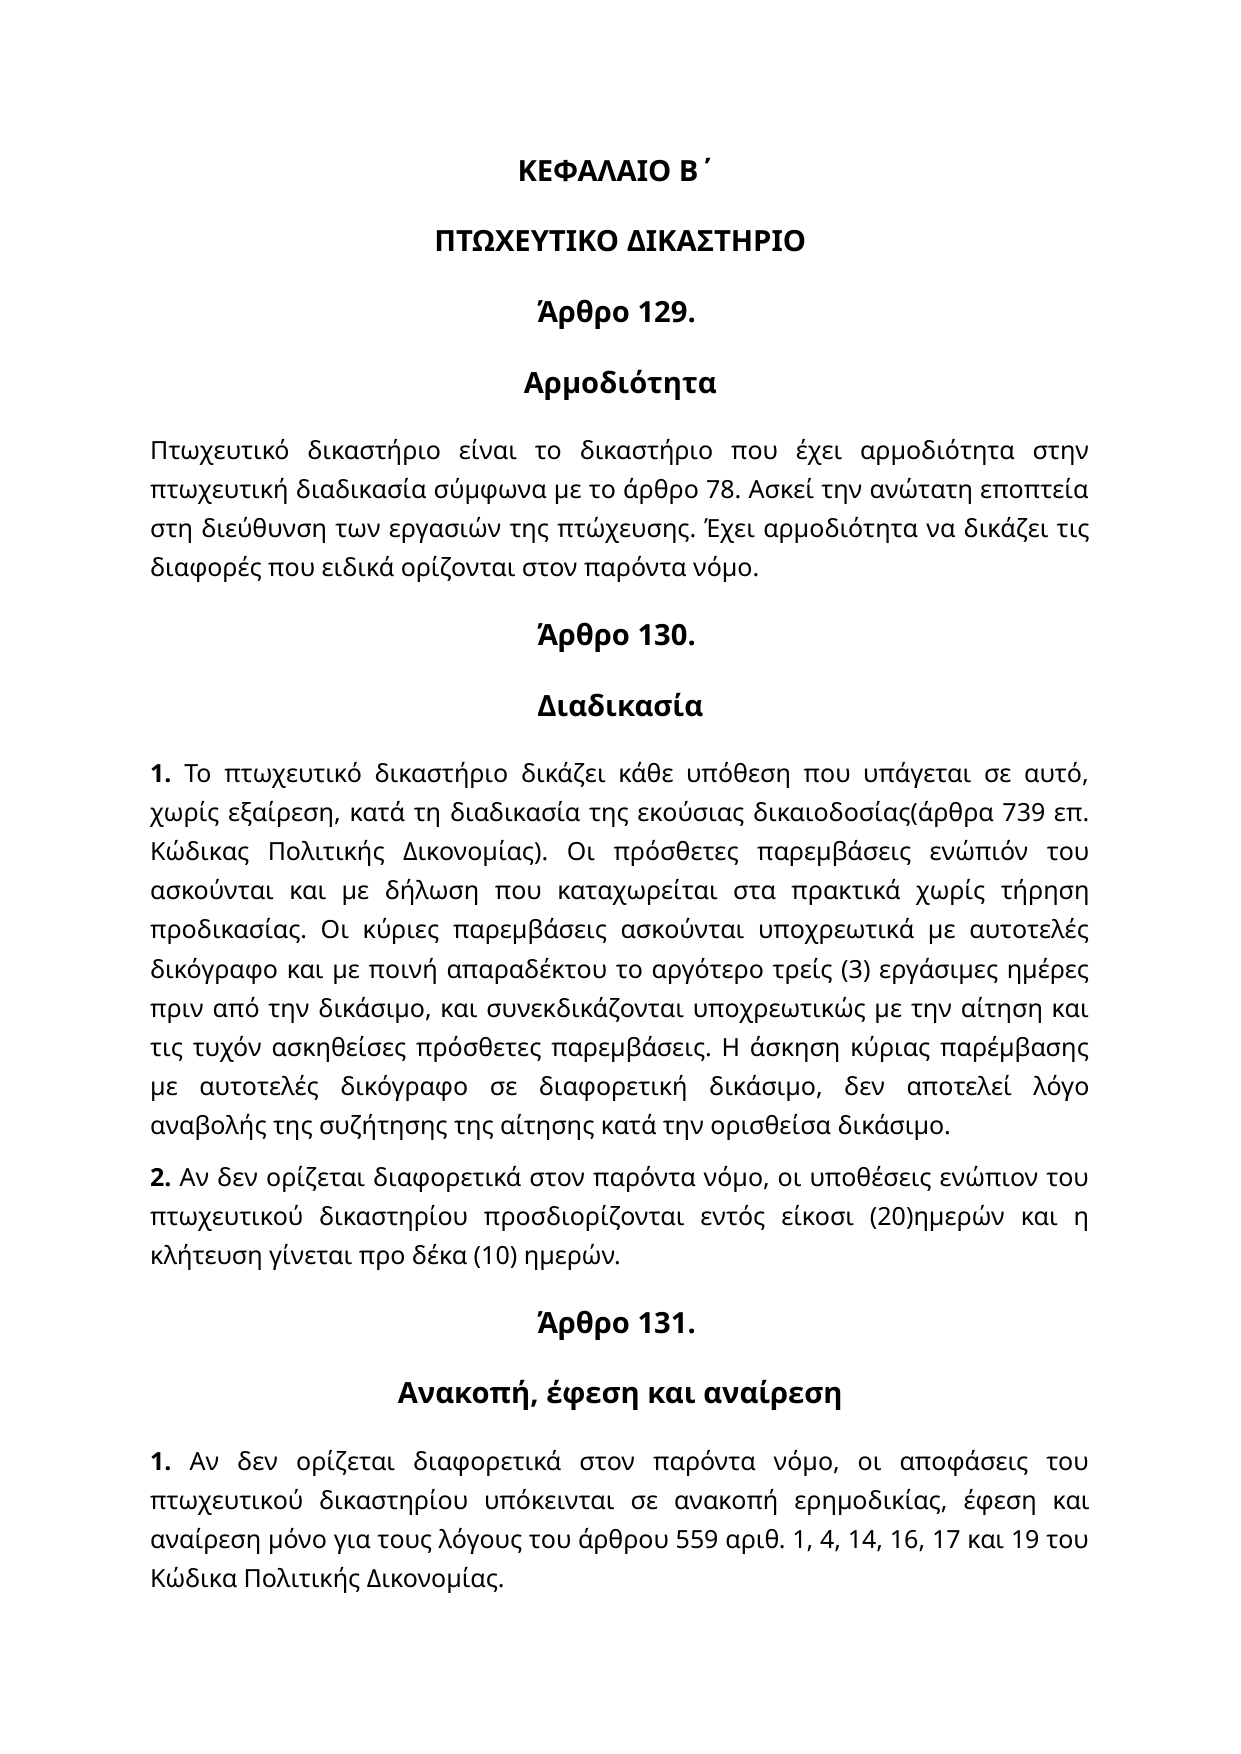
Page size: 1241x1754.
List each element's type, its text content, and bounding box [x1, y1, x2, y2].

text 2. Αν δεν ορίζεται διαφορετικά στον παρόντα νόμο, οι υποθέσεις ενώπιον του πτωχευτικού δικαστηρίου προσδιορίζονται εντός είκοσι (20)ημερών και η κλήτευση γίνεται προ δέκα (10) ημερών. [150, 1159, 1090, 1272]
text Πτωχευτικό δικαστήριο είναι το δικαστήριο που έχει αρμοδιότητα στην πτωχευτική διαδικασία σύμφωνα με το άρθρο 78. Ασκεί την ανώτατη εποπτεία στη διεύθυνση των εργασιών της πτώχευσης. Έχει αρμοδιότητα να δικάζει τις διαφορές που ειδικά ορίζονται στον παρόντα νόμο. [150, 432, 1090, 584]
subtitle Άρθρο 131. [150, 1302, 1090, 1342]
text 1. Αν δεν ορίζεται διαφορετικά στον παρόντα νόμο, οι αποφάσεις του πτωχευτικού δικαστηρίου υπόκεινται σε ανακοπή ερημοδικίας, έφεση και αναίρεση μόνο για τους λόγους του άρθρου 559 αριθ. 1, 4, 14, 16, 17 και 19 του Κώδικα Πολιτικής Δικονομίας. [150, 1443, 1090, 1595]
subtitle ΚΕΦΑΛΑΙΟ Β΄ [150, 150, 1090, 190]
subtitle Διαδικασία [150, 685, 1090, 724]
text 1. Το πτωχευτικό δικαστήριο δικάζει κάθε υπόθεση που υπάγεται σε αυτό, χωρίς εξαίρεση, κατά τη διαδικασία της εκούσιας δικαιοδοσίας(άρθρα 739 επ. Κώδικας Πολιτικής Δικονομίας). Οι πρόσθετες παρεμβάσεις ενώπιόν του ασκούνται και με δήλωση που καταχωρείται στα πρακτικά χωρίς τήρηση προδικασίας. Οι κύριες παρεμβάσεις ασκούνται υποχρεωτικά με αυτοτελές δικόγραφο και με ποινή απαραδέκτου το αργότερο τρείς (3) εργάσιμες ημέρες πριν από την δικάσιμο, και συνεκδικάζονται υποχρεωτικώς με την αίτηση και τις τυχόν ασκηθείσες πρόσθετες παρεμβάσεις. Η άσκηση κύριας παρέμβασης με αυτοτελές δικόγραφο σε διαφορετική δικάσιμο, δεν αποτελεί λόγο αναβολής της συζήτησης της αίτησης κατά την ορισθείσα δικάσιμο. [150, 755, 1090, 1142]
subtitle Αρμοδιότητα [150, 362, 1090, 402]
subtitle Άρθρο 129. [150, 291, 1090, 331]
subtitle ΠΤΩΧΕΥΤΙΚΟ ΔΙΚΑΣΤΗΡΙΟ [150, 221, 1090, 260]
subtitle Ανακοπή, έφεση και αναίρεση [150, 1373, 1090, 1412]
subtitle Άρθρο 130. [150, 614, 1090, 654]
